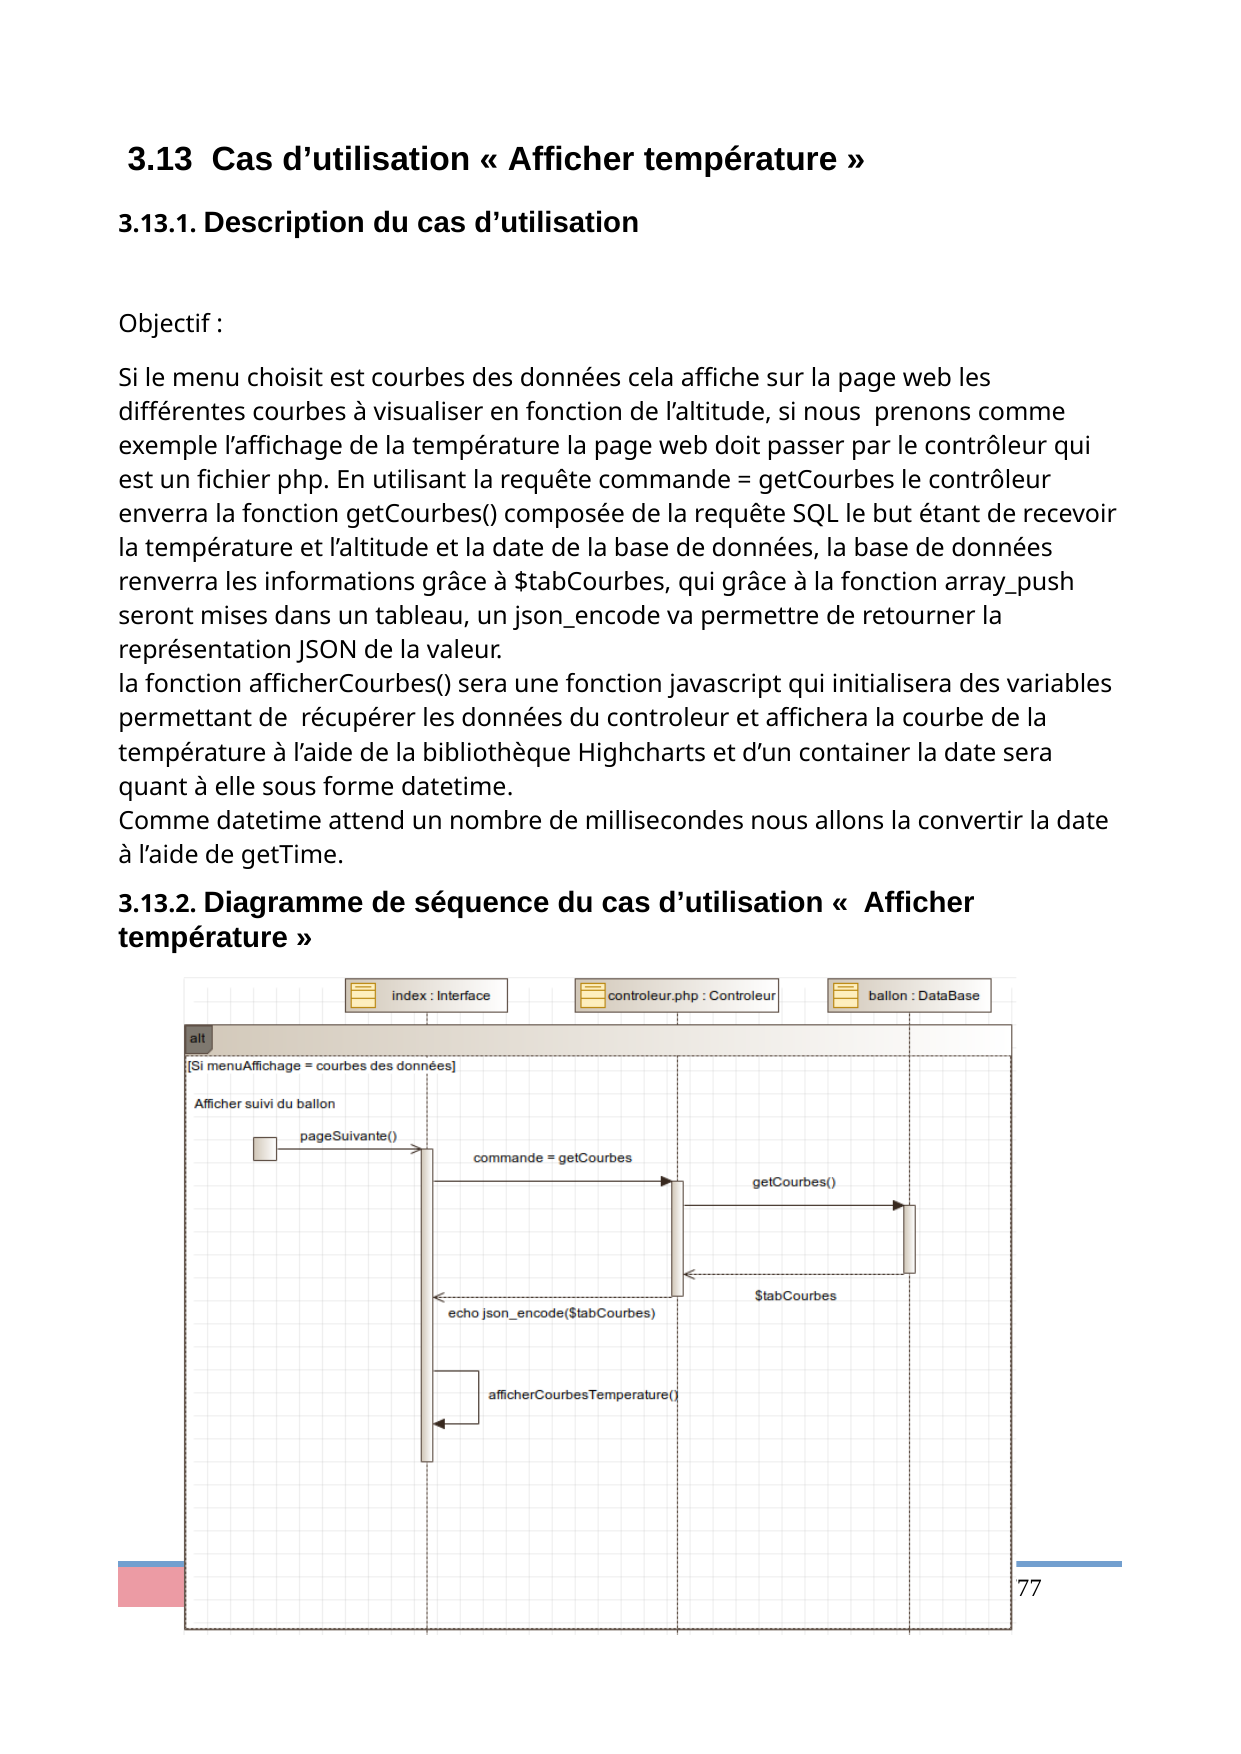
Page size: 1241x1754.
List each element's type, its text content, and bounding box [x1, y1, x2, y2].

picture [183, 977, 1017, 1635]
text Objectif : [118, 306, 1122, 340]
text Si le menu choisit est courbes des données cela affiche sur la page web les différentes courbes à visualiser en fonction de l’altitude, si nous prenons comme exemple l’affichage de la température la page web doit passer par le contrôleur qui est un fichier php. En utilisant la requête commande = getCourbes le contrôleur enverra la fonction getCourbes() composée de la requête SQL le but étant de recevoir la température et l’altitude et la date de la base de données, la base de données renverra les informations grâce à $tabCourbes, qui grâce à la fonction array_push seront mises dans un tableau, un json_encode va permettre de retourner la représentation JSON de la valeur. [118, 359, 1122, 666]
subtitle Diagramme de séquence du cas d’utilisation « Afficher température » [118, 885, 1122, 953]
subtitle Description du cas d’utilisation [118, 205, 1122, 239]
subtitle Cas d’utilisation « Afficher température » [118, 139, 1122, 178]
text Comme datetime attend un nombre de millisecondes nous allons la convertir la date à l’aide de getTime. [118, 802, 1122, 870]
text la fonction afficherCourbes() sera une fonction javascript qui initialisera des variables permettant de récupérer les données du controleur et affichera la courbe de la température à l’aide de la bibliothèque Highcharts et d’un container la date sera quant à elle sous forme datetime. [118, 666, 1122, 802]
